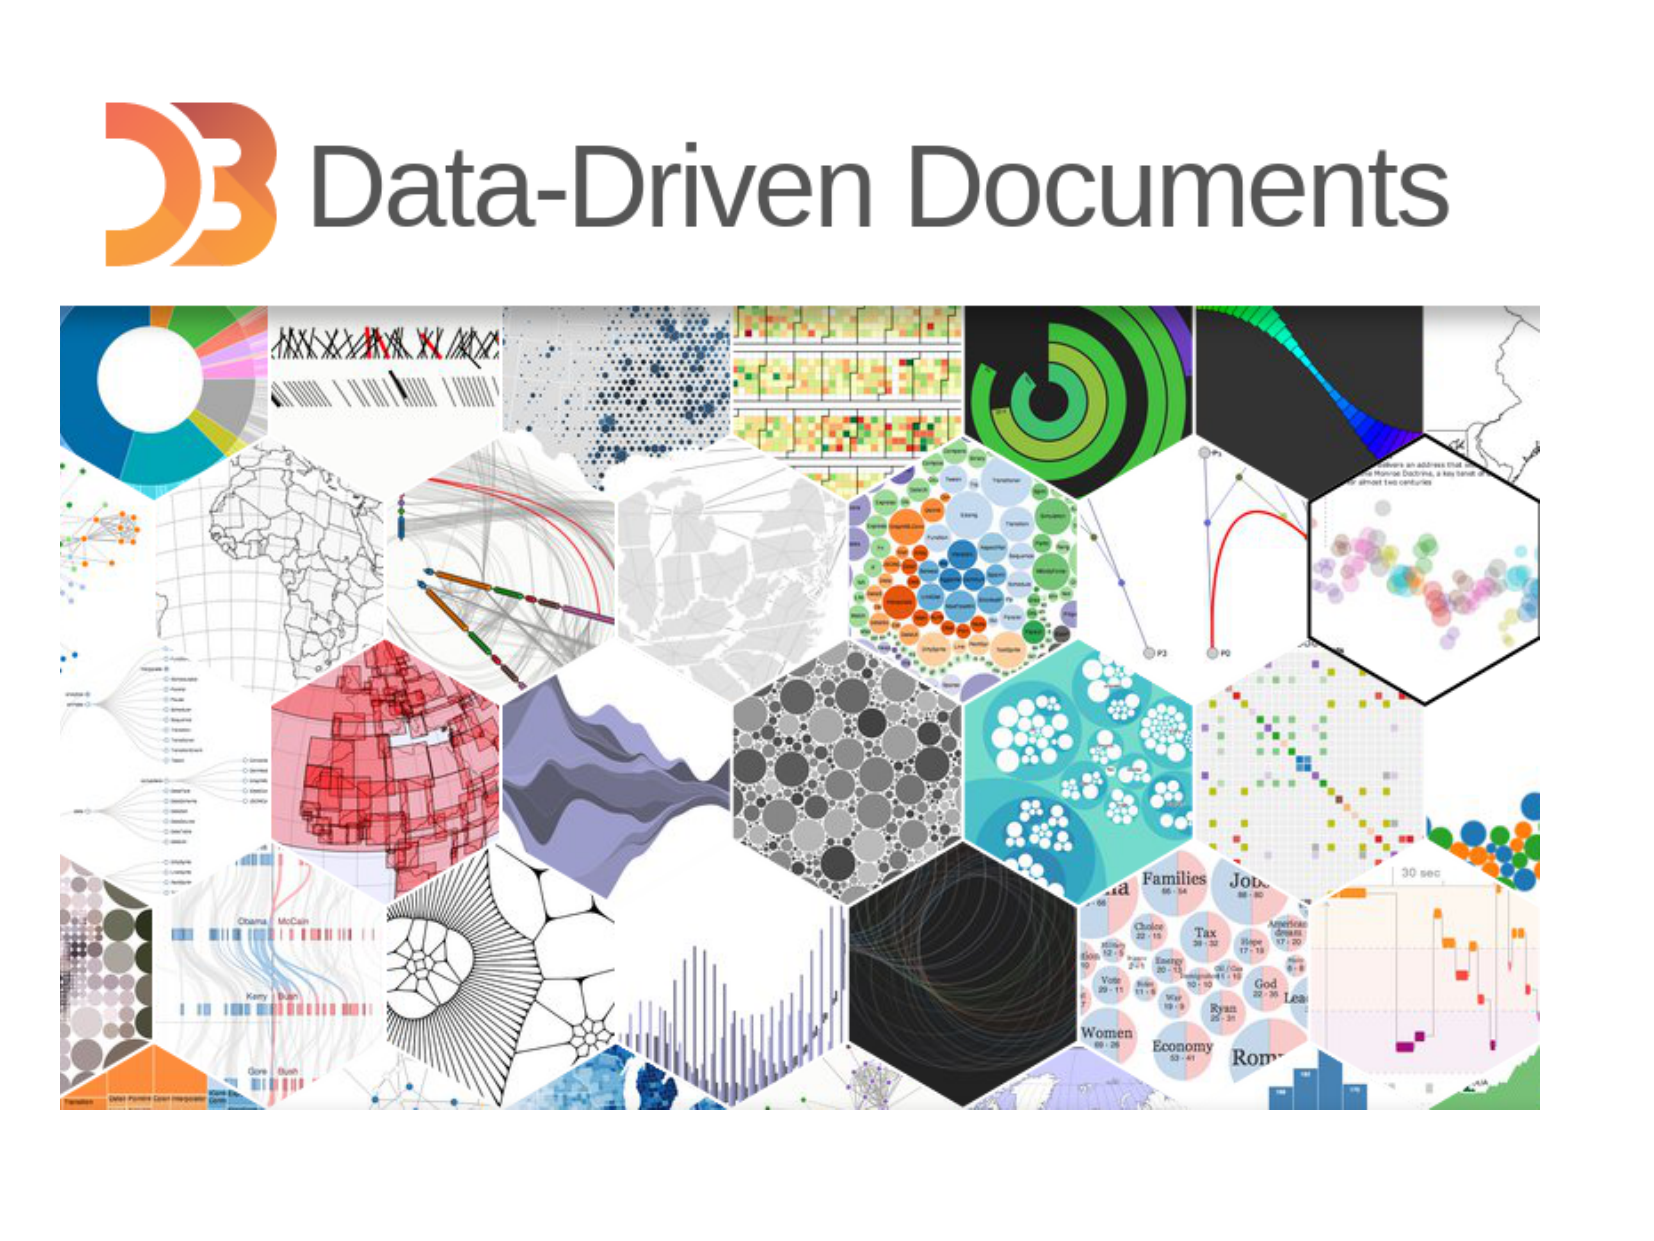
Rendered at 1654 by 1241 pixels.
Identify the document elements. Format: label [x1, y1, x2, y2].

picture [60, 405, 64, 418]
picture [60, 76, 1540, 1111]
